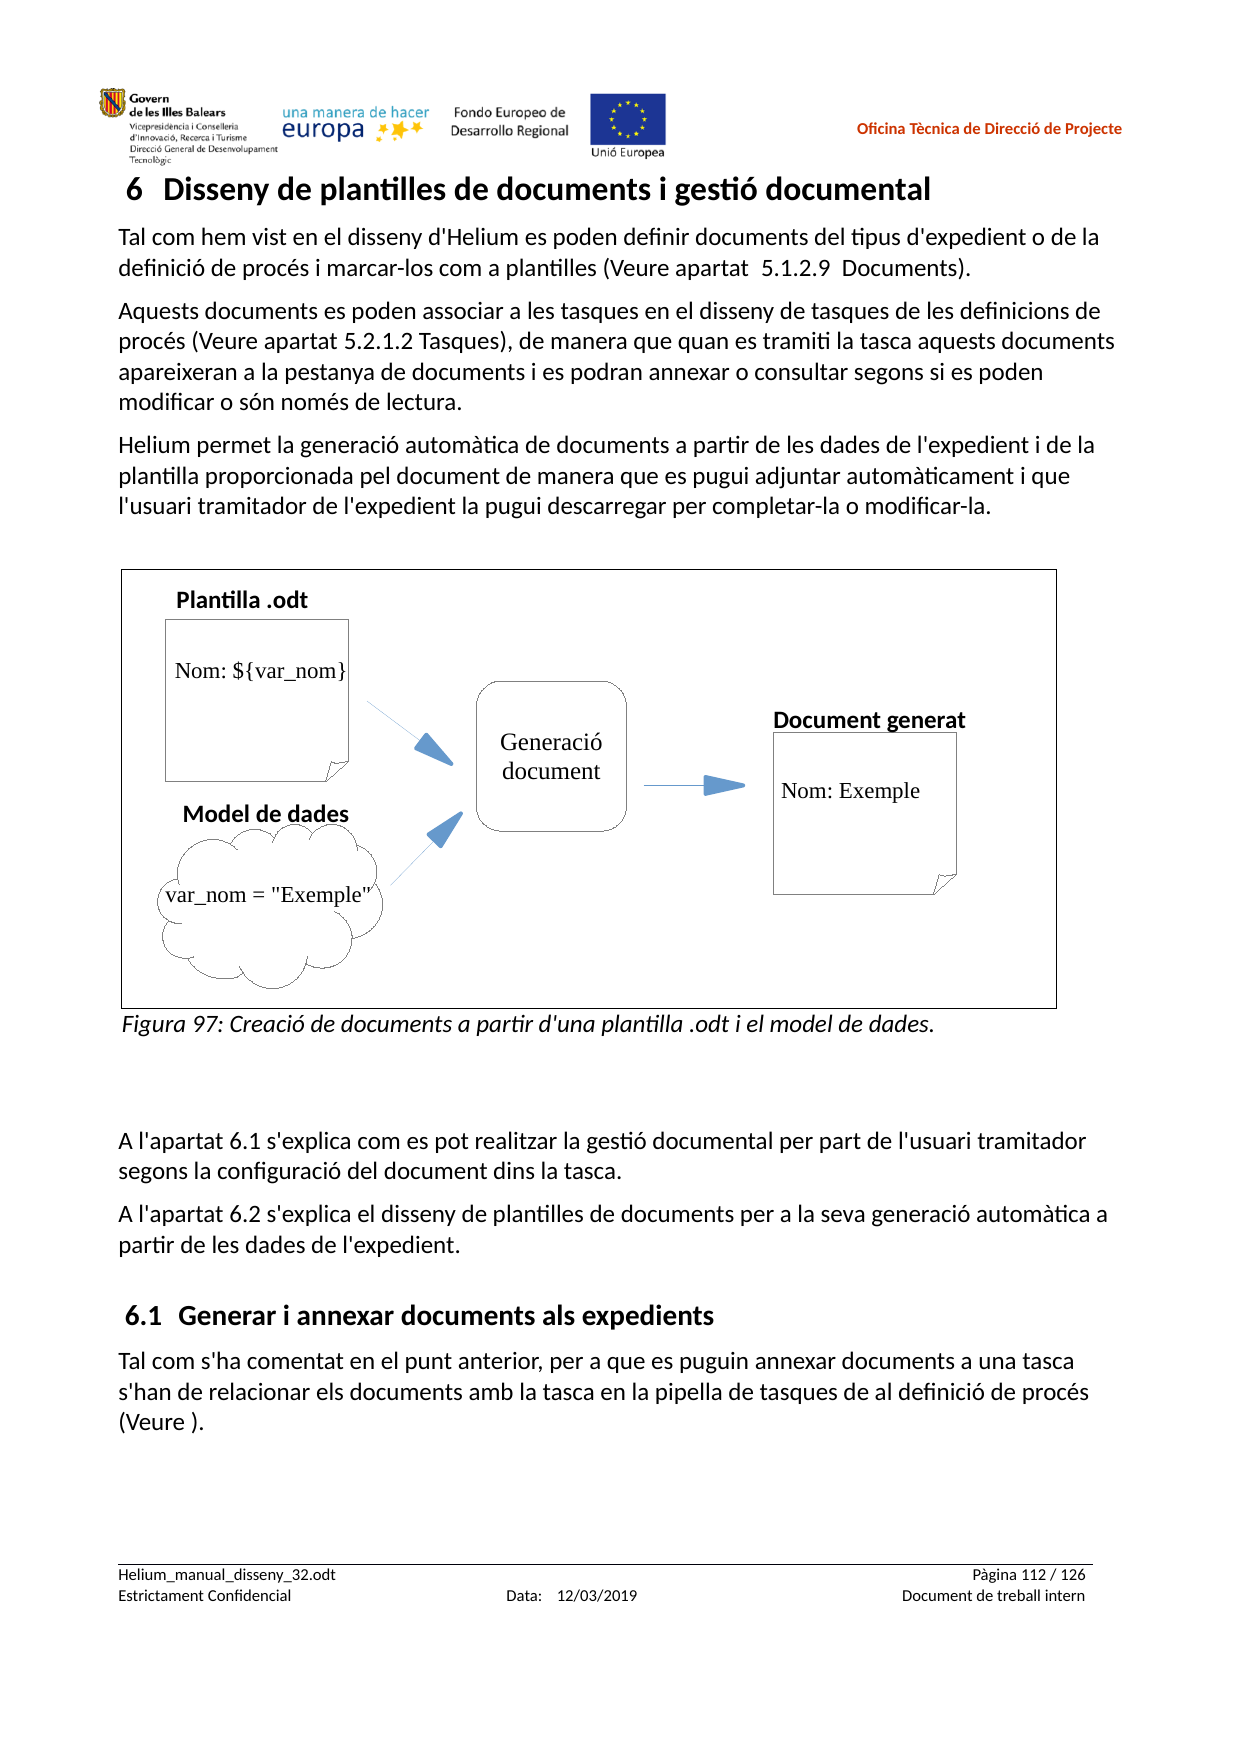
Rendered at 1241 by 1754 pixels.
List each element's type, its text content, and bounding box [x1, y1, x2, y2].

text A l'apartat 6.1 s'explica com es pot realitzar la gestió documental per part de l'usuari tramitador segons la configuració del document dins la tasca. [118, 1125, 1122, 1186]
text Aquests documents es poden associar a les tasques en el disseny de tasques de les definicions de procés (Veure apartat 5.2.1.2 Tasques), de manera que quan es tramiti la tasca aquests documents apareixeran a la pestanya de documents i es podran annexar o consultar segons si es poden modificar o són només de lectura. [118, 295, 1122, 417]
subtitle Generar i annexar documents als expedients [118, 1297, 1122, 1333]
text A l'apartat 6.2 s'explica el disseny de plantilles de documents per a la seva generació automàtica a partir de les dades de l'expedient. [118, 1198, 1122, 1259]
text Tal com hem vist en el disseny d'Helium es poden definir documents del tipus d'expedient o de la definició de procés i marcar-los com a plantilles (Veure apartat 5.1.2.9 Documents). [118, 221, 1122, 282]
picture [99, 87, 668, 166]
text Figura 97: Creació de documents a partir d'una plantilla .odt i el model de dades. [122, 582, 1097, 1039]
text Tal com s'ha comentat en el punt anterior, per a que es puguin annexar documents a una tasca s'han de relacionar els documents amb la tasca en la pipella de tasques de al definició de procés (Veure ). [118, 1345, 1122, 1437]
subtitle Disseny de plantilles de documents i gestió documental [118, 168, 1122, 209]
text Helium permet la generació automàtica de documents a partir de les dades de l'expedient i de la plantilla proporcionada pel document de manera que es pugui adjuntar automàticament i que l'usuari tramitador de l'expedient la pugui descarregar per completar-la o modificar-la. [118, 429, 1122, 521]
